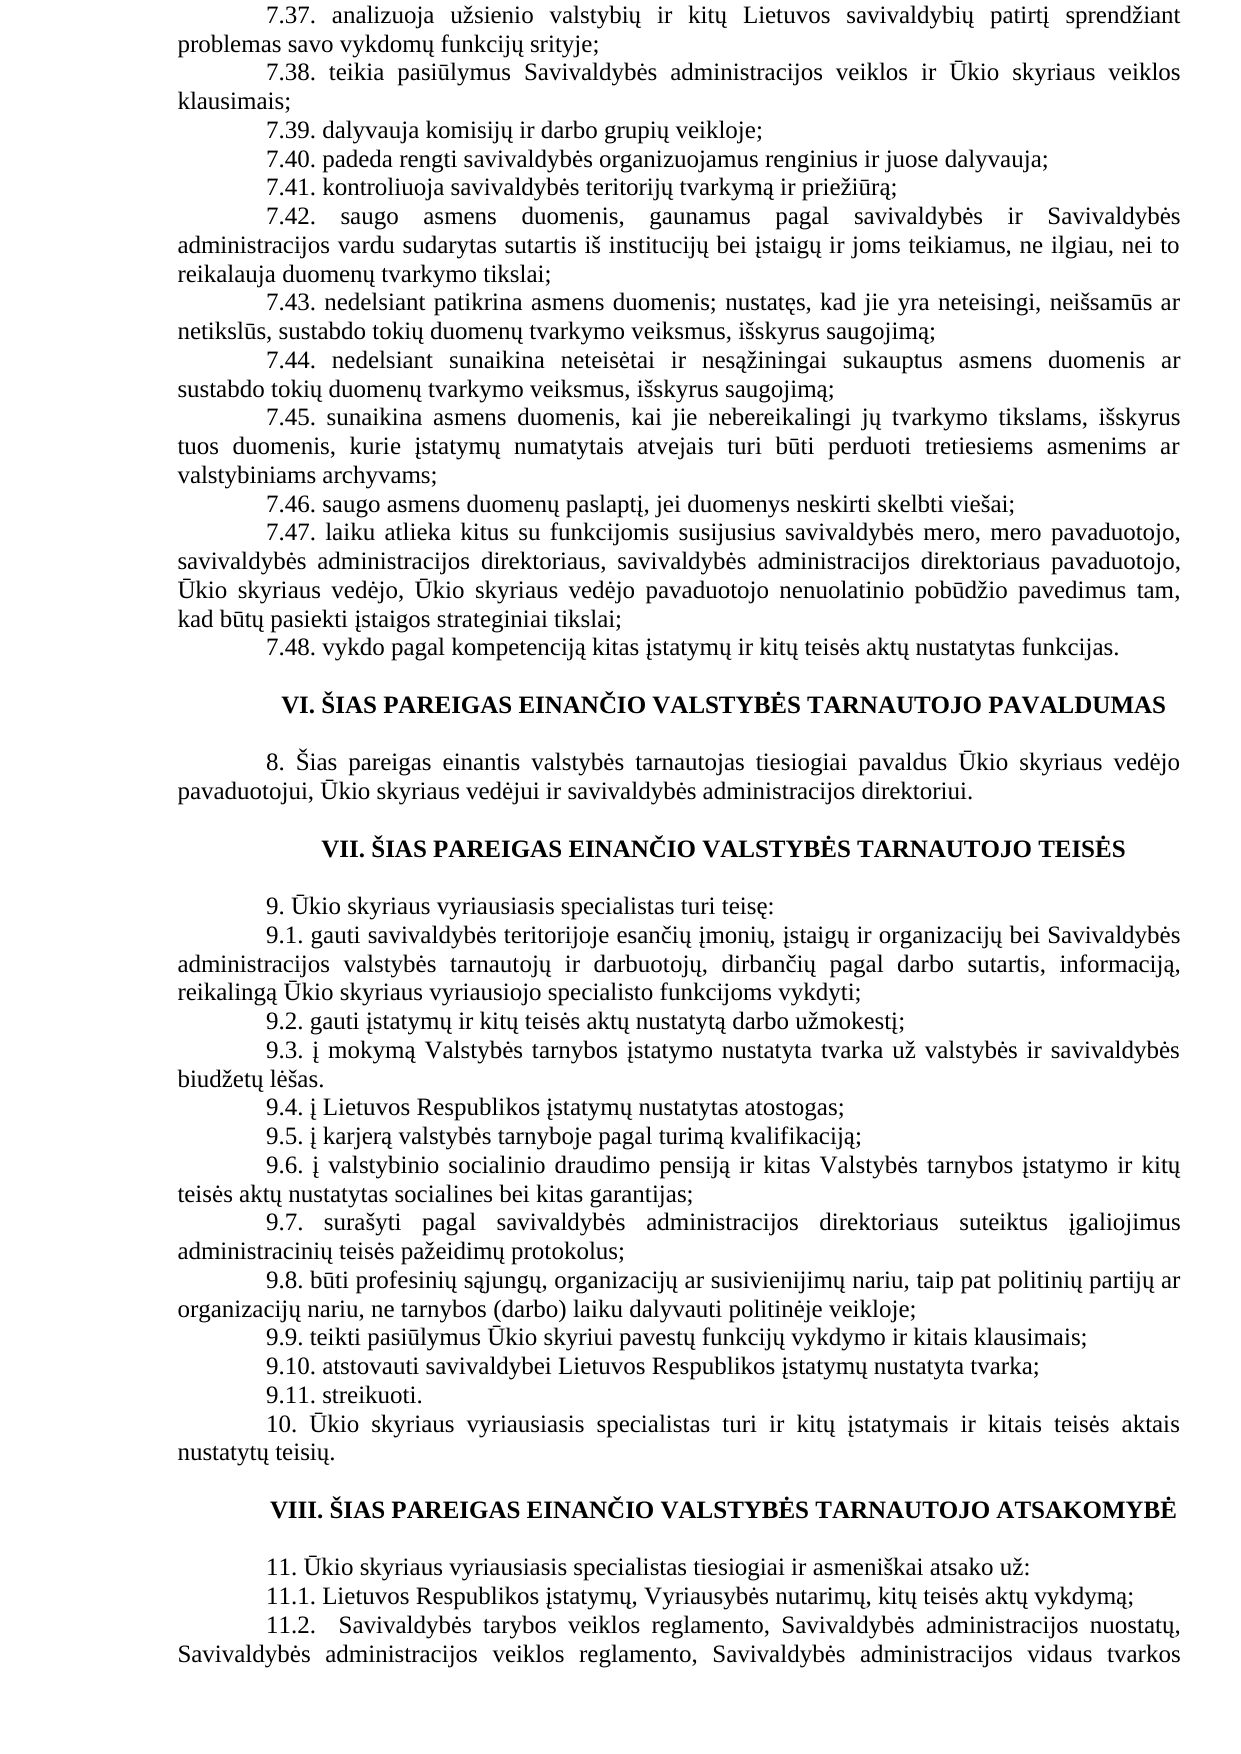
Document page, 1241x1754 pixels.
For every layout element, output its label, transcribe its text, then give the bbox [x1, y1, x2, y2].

text 9.11. streikuoti. [177, 1380, 1181, 1409]
text 7.48. vykdo pagal kompetenciją kitas įstatymų ir kitų teisės aktų nustatytas funkcijas. [177, 632, 1181, 661]
text 7.39. dalyvauja komisijų ir darbo grupių veikloje; [177, 115, 1181, 144]
text 9.6. į valstybinio socialinio draudimo pensiją ir kitas Valstybės tarnybos įstatymo ir kitų teisės aktų nustatytas socialines bei kitas garantijas; [177, 1150, 1181, 1207]
text 7.41. kontroliuoja savivaldybės teritorijų tvarkymą ir priežiūrą; [177, 172, 1181, 201]
text 7.37. analizuoja užsienio valstybių ir kitų Lietuvos savivaldybių patirtį sprendžiant problemas savo vykdomų funkcijų srityje; [177, 0, 1181, 57]
text VI. ŠIAS PAREIGAS EINANČIO VALSTYBĖS TARNAUTOJO PAVALDUMAS [177, 690, 1181, 719]
text 7.47. laiku atlieka kitus su funkcijomis susijusius savivaldybės mero, mero pavaduotojo, savivaldybės administracijos direktoriaus, savivaldybės administracijos direktoriaus pavaduotojo, Ūkio skyriaus vedėjo, Ūkio skyriaus vedėjo pavaduotojo nenuolatinio pobūdžio pavedimus tam, kad būtų pasiekti įstaigos strateginiai tikslai; [177, 517, 1181, 632]
text 7.45. sunaikina asmens duomenis, kai jie nebereikalingi jų tvarkymo tikslams, išskyrus tuos duomenis, kurie įstatymų numatytais atvejais turi būti perduoti tretiesiems asmenims ar valstybiniams archyvams; [177, 402, 1181, 489]
text 9.10. atstovauti savivaldybei Lietuvos Respublikos įstatymų nustatyta tvarka; [177, 1351, 1181, 1380]
text 7.43. nedelsiant patikrina asmens duomenis; nustatęs, kad jie yra neteisingi, neišsamūs ar netikslūs, sustabdo tokių duomenų tvarkymo veiksmus, išskyrus saugojimą; [177, 287, 1181, 345]
text 11.2. Savivaldybės tarybos veiklos reglamento, Savivaldybės administracijos nuostatų, Savivaldybės administracijos veiklos reglamento, Savivaldybės administracijos vidaus tvarkos [177, 1610, 1181, 1667]
text 7.44. nedelsiant sunaikina neteisėtai ir nesąžiningai sukauptus asmens duomenis ar sustabdo tokių duomenų tvarkymo veiksmus, išskyrus saugojimą; [177, 345, 1181, 402]
text 7.40. padeda rengti savivaldybės organizuojamus renginius ir juose dalyvauja; [177, 144, 1181, 172]
text 9.9. teikti pasiūlymus Ūkio skyriui pavestų funkcijų vykdymo ir kitais klausimais; [177, 1322, 1181, 1351]
text 7.46. saugo asmens duomenų paslaptį, jei duomenys neskirti skelbti viešai; [177, 489, 1181, 517]
text 9.4. į Lietuvos Respublikos įstatymų nustatytas atostogas; [177, 1092, 1181, 1121]
text 9. Ūkio skyriaus vyriausiasis specialistas turi teisę: [177, 891, 1181, 920]
text 9.7. surašyti pagal savivaldybės administracijos direktoriaus suteiktus įgaliojimus administracinių teisės pažeidimų protokolus; [177, 1207, 1181, 1265]
text 9.1. gauti savivaldybės teritorijoje esančių įmonių, įstaigų ir organizacijų bei Savivaldybės administracijos valstybės tarnautojų ir darbuotojų, dirbančių pagal darbo sutartis, informaciją, reikalingą Ūkio skyriaus vyriausiojo specialisto funkcijoms vykdyti; [177, 920, 1181, 1006]
text VII. ŠIAS PAREIGAS EINANČIO VALSTYBĖS TARNAUTOJO TEISĖS [177, 834, 1181, 862]
text 7.42. saugo asmens duomenis, gaunamus pagal savivaldybės ir Savivaldybės administracijos vardu sudarytas sutartis iš institucijų bei įstaigų ir joms teikiamus, ne ilgiau, nei to reikalauja duomenų tvarkymo tikslai; [177, 201, 1181, 287]
text VIII. ŠIAS PAREIGAS EINANČIO VALSTYBĖS TARNAUTOJO ATSAKOMYBĖ [177, 1495, 1181, 1524]
text 9.5. į karjerą valstybės tarnyboje pagal turimą kvalifikaciją; [177, 1121, 1181, 1150]
text 11.1. Lietuvos Respublikos įstatymų, Vyriausybės nutarimų, kitų teisės aktų vykdymą; [177, 1581, 1181, 1610]
text 9.3. į mokymą Valstybės tarnybos įstatymo nustatyta tvarka už valstybės ir savivaldybės biudžetų lėšas. [177, 1035, 1181, 1092]
text 9.8. būti profesinių sąjungų, organizacijų ar susivienijimų nariu, taip pat politinių partijų ar organizacijų nariu, ne tarnybos (darbo) laiku dalyvauti politinėje veikloje; [177, 1265, 1181, 1322]
text 10. Ūkio skyriaus vyriausiasis specialistas turi ir kitų įstatymais ir kitais teisės aktais nustatytų teisių. [177, 1409, 1181, 1466]
text 7.38. teikia pasiūlymus Savivaldybės administracijos veiklos ir Ūkio skyriaus veiklos klausimais; [177, 57, 1181, 115]
text 11. Ūkio skyriaus vyriausiasis specialistas tiesiogiai ir asmeniškai atsako už: [177, 1552, 1181, 1581]
text 8. Šias pareigas einantis valstybės tarnautojas tiesiogiai pavaldus Ūkio skyriaus vedėjo pavaduotojui, Ūkio skyriaus vedėjui ir savivaldybės administracijos direktoriui. [177, 747, 1181, 805]
text 9.2. gauti įstatymų ir kitų teisės aktų nustatytą darbo užmokestį; [177, 1006, 1181, 1035]
